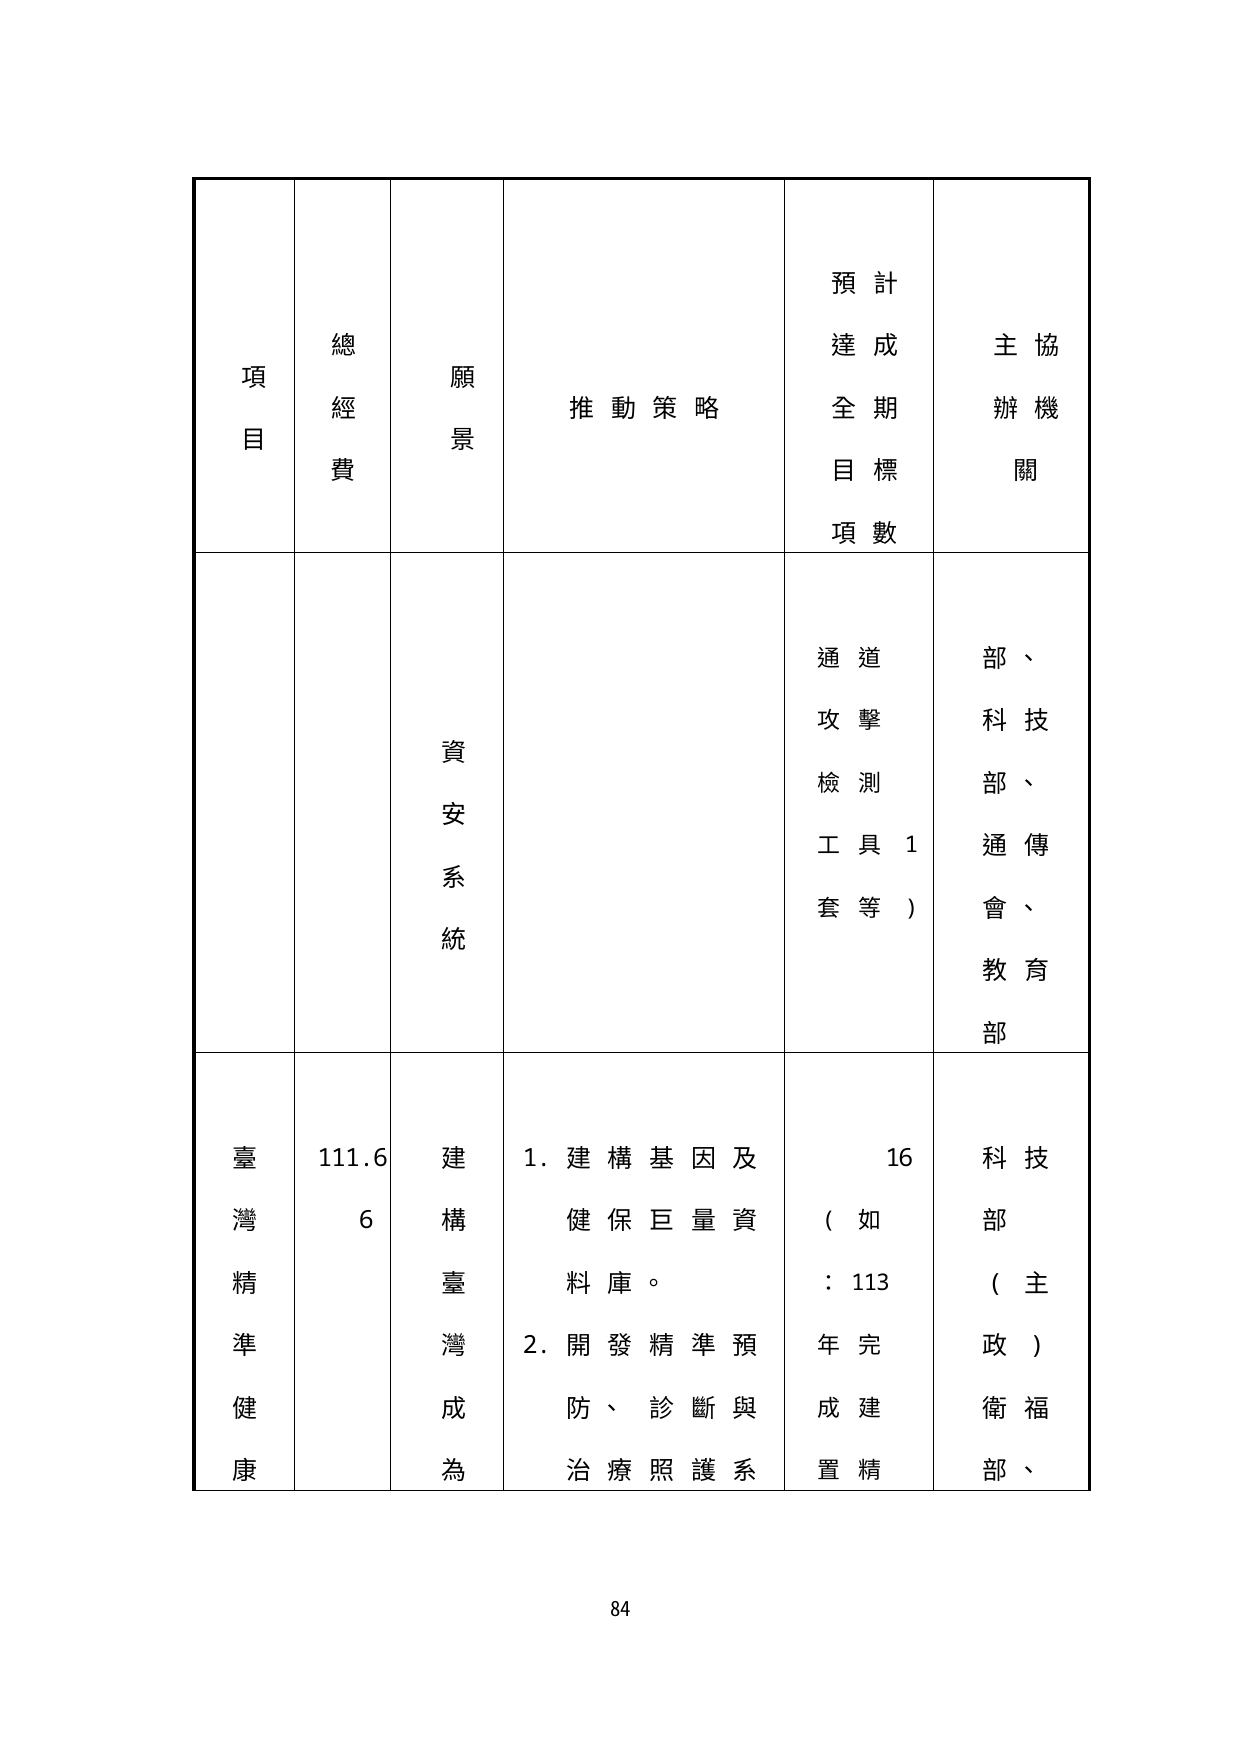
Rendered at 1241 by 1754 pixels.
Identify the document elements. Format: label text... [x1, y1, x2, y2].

table_cell 通道攻擊檢測工具1套等) [785, 553, 933, 1052]
table_cell 資安系統 [391, 553, 503, 1052]
table_cell [196, 553, 294, 1052]
table_cell 16 (如：113年完成建置精 [785, 1053, 933, 1490]
table_header 項目 [196, 180, 294, 552]
table_cell 科技部(主政) 衛福部、 [934, 1053, 1088, 1490]
table_cell 臺灣精準健康 [196, 1053, 294, 1490]
table_header 預計達成全期目標項數 [785, 180, 933, 552]
table_cell [295, 553, 390, 1052]
table_cell 1.建構基因及健保巨量資料庫。 2.開發精準預防、診斷與治療照護系 [504, 1053, 784, 1490]
table_header 推動策略 [504, 180, 784, 552]
table_cell 111.66 [295, 1053, 390, 1490]
table_header 總經費 [295, 180, 390, 552]
table_cell [504, 553, 784, 1052]
table_header 願景 [391, 180, 503, 552]
table_header 主協辦機關 [934, 180, 1088, 552]
table_cell 部、科技部、通傳會、教育部 [934, 553, 1088, 1052]
table_cell 建構臺灣成為 [391, 1053, 503, 1490]
